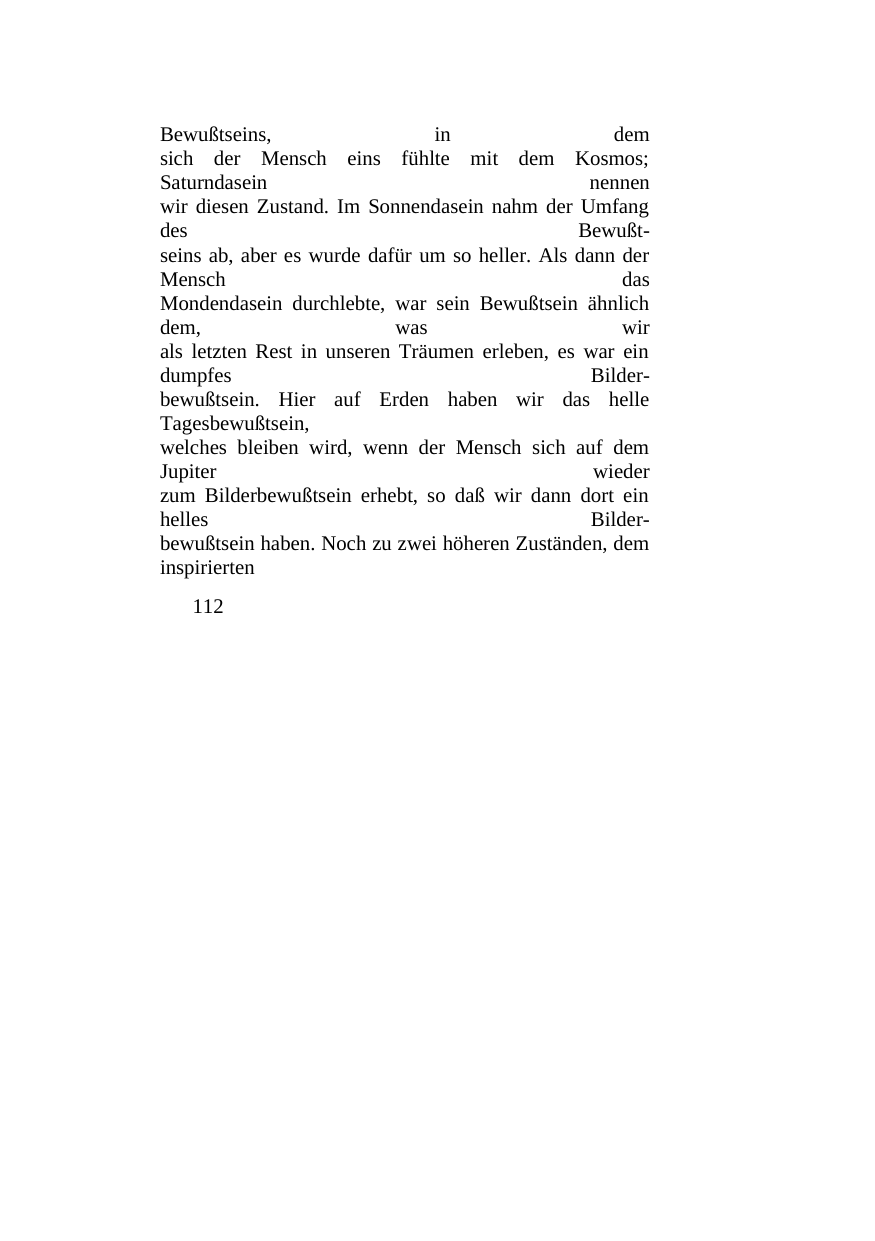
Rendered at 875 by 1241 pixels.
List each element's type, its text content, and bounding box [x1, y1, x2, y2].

text Bewußtseins, in dem sich der Mensch eins fühlte mit dem Kosmos; Saturndasein nennen wir diesen Zustand. Im Sonnendasein nahm der Umfang des Bewußt- seins ab, aber es wurde dafür um so heller. Als dann der Mensch das Mondendasein durchlebte, war sein Bewußtsein ähnlich dem, was wir als letzten Rest in unseren Träumen erleben, es war ein dumpfes Bilder- bewußtsein. Hier auf Erden haben wir das helle Tagesbewußtsein, welches bleiben wird, wenn der Mensch sich auf dem Jupiter wieder zum Bilderbewußtsein erhebt, so daß wir dann dort ein helles Bilder- bewußtsein haben. Noch zu zwei höheren Zuständen, dem inspirierten [160, 122, 650, 579]
text 112 [192, 594, 650, 618]
